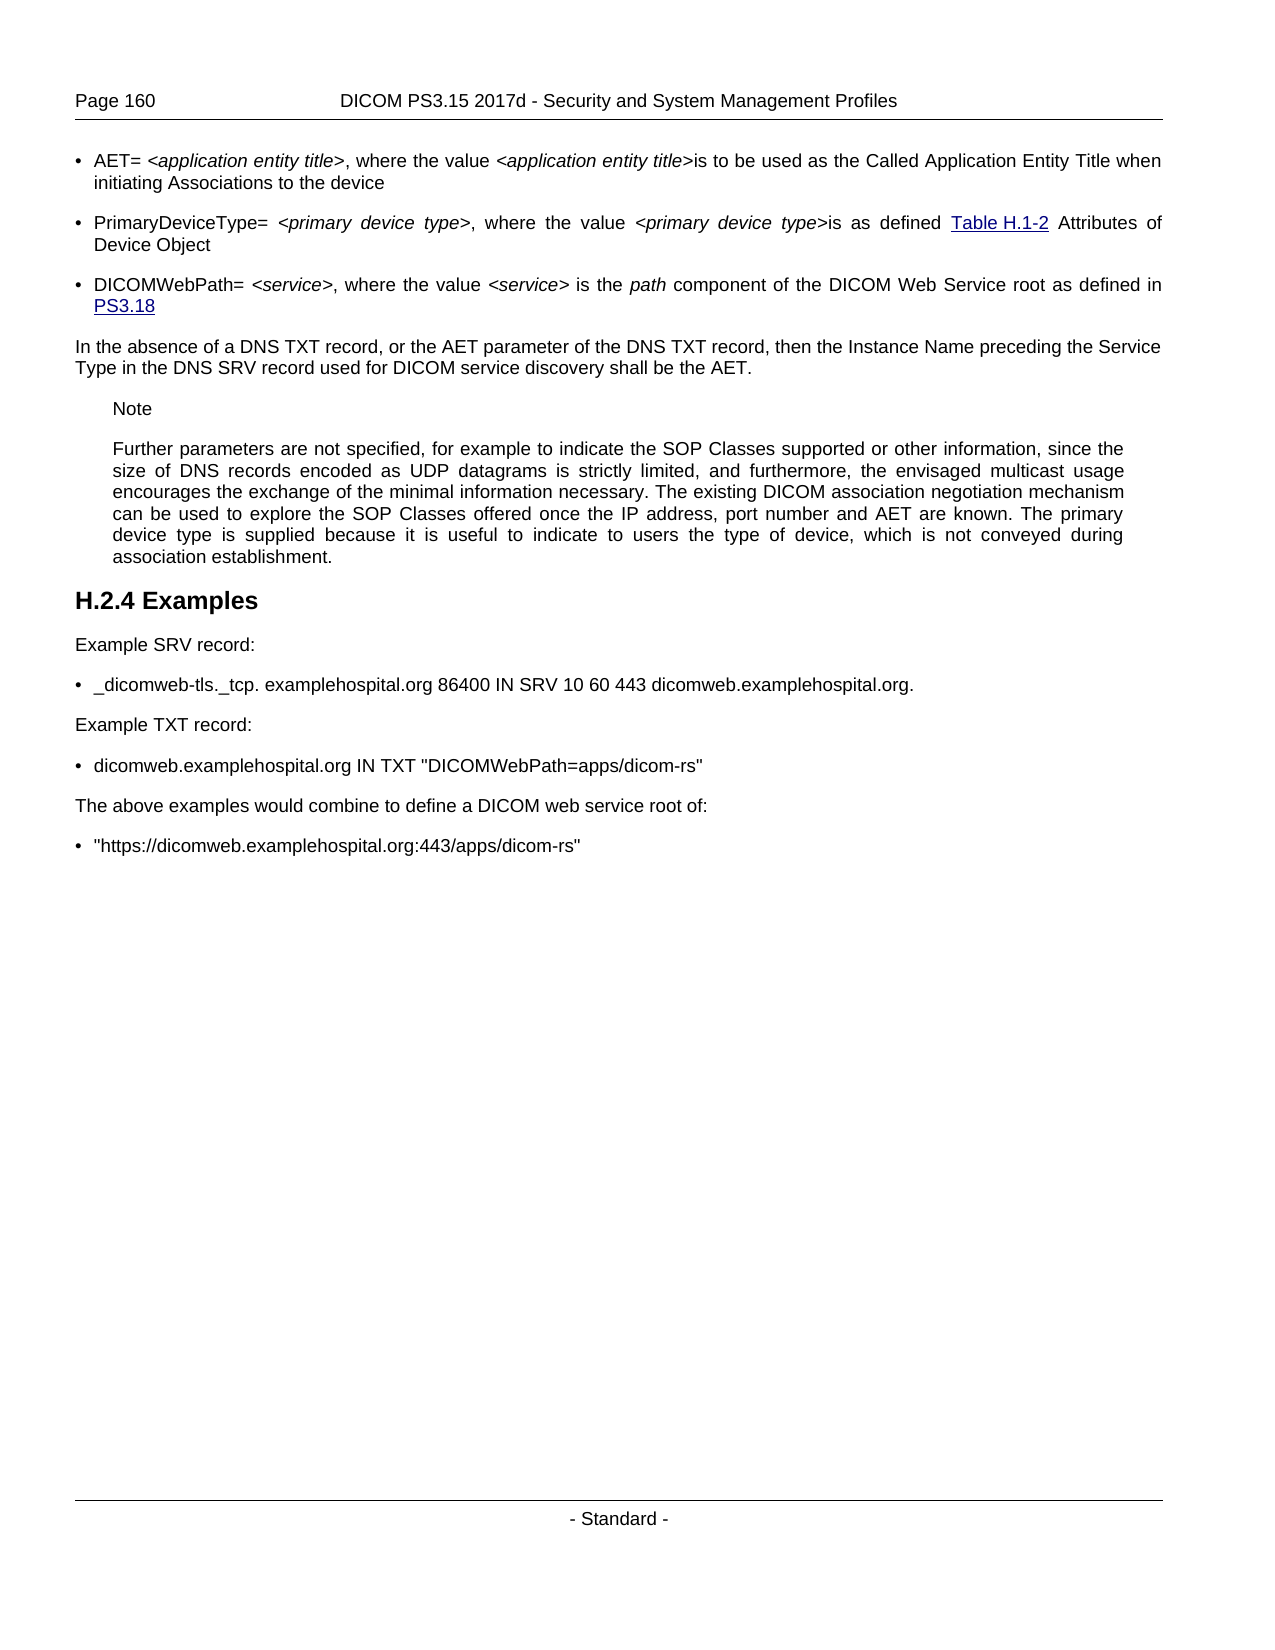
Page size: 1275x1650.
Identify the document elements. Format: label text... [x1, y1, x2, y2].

text H.2.4 Examples [75, 586, 1162, 615]
list PrimaryDeviceType= <primary device type>, where the value <primary device type>is as defined Table H.1-2 Attributes of Device Object [75, 212, 1162, 255]
list dicomweb.examplehospital.org IN TXT "DICOMWebPath=apps/dicom-rs" [75, 754, 1162, 776]
list "https://dicomweb.examplehospital.org:443/apps/dicom-rs" [75, 835, 1162, 857]
list DICOMWebPath= <service>, where the value <service> is the path component of the DICOM Web Service root as defined in PS3.18 [75, 274, 1162, 317]
text The above examples would combine to define a DICOM web service root of: [75, 795, 1162, 816]
list AET= <application entity title>, where the value <application entity title>is to be used as the Called Application Entity Title when initiating Associations to the device [75, 150, 1162, 193]
text In the absence of a DNS TXT record, or the AET parameter of the DNS TXT record, then the Instance Name preceding the Service Type in the DNS SRV record used for DICOM service discovery shall be the AET. [75, 336, 1162, 379]
text Example SRV record: [75, 633, 1162, 655]
text Example TXT record: [75, 714, 1162, 736]
text Further parameters are not specified, for example to indicate the SOP Classes supported or other information, since the size of DNS records encoded as UDP datagrams is strictly limited, and furthermore, the envisaged multicast usage encourages the exchange of the minimal information necessary. The existing DICOM association negotiation mechanism can be used to explore the SOP Classes offered once the IP address, port number and AET are known. The primary device type is supplied because it is useful to indicate to users the type of device, which is not conveyed during association establishment. [112, 438, 1125, 567]
text Note [112, 397, 1125, 419]
list _dicomweb-tls._tcp. examplehospital.org 86400 IN SRV 10 60 443 dicomweb.examplehospital.org. [75, 674, 1162, 695]
